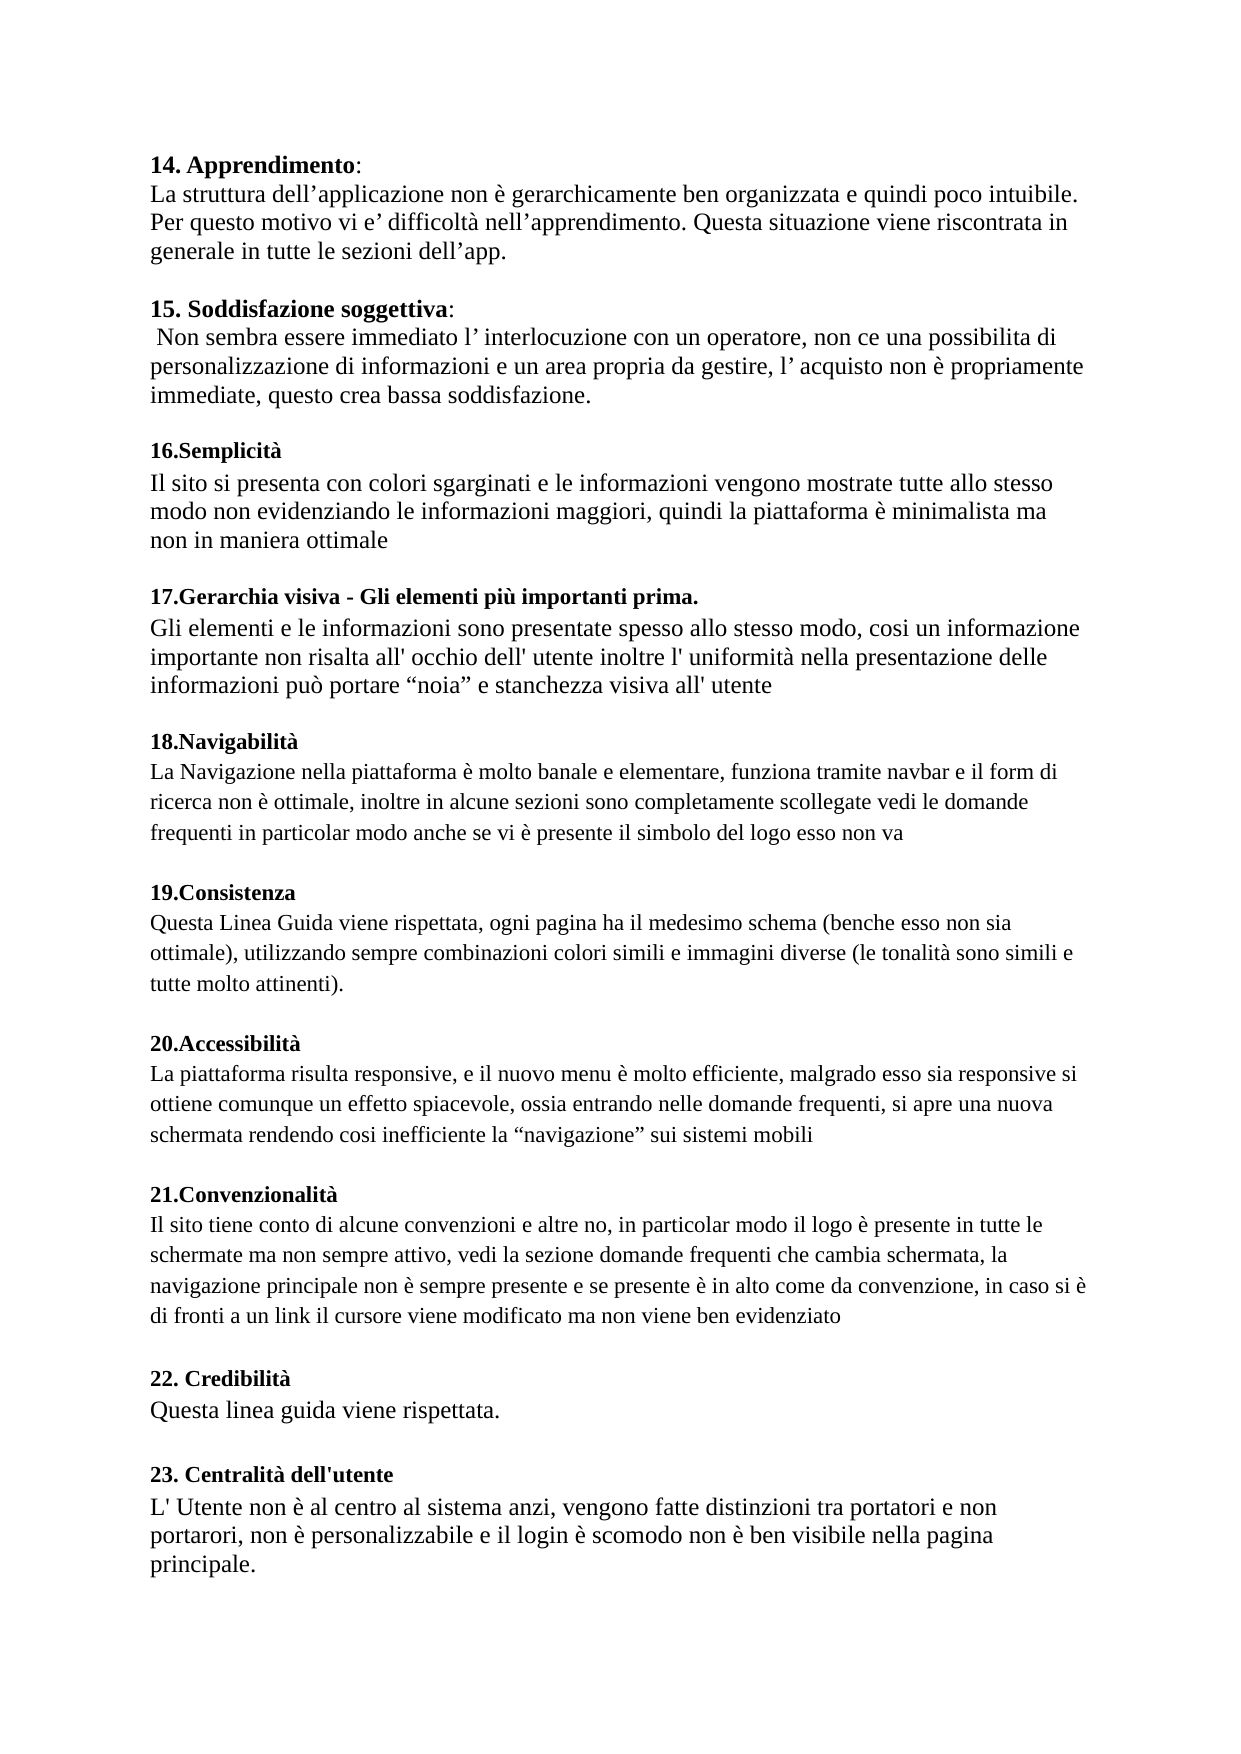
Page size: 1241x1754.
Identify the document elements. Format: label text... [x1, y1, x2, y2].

text Il sito si presenta con colori sgarginati e le informazioni vengono mostrate tutte allo stesso modo non evidenziando le informazioni maggiori, quindi la piattaforma è minimalista ma non in maniera ottimale [150, 468, 1090, 554]
text 19.Consistenza [150, 879, 1090, 905]
text 17.Gerarchia visiva - Gli elementi più importanti prima. [150, 583, 1090, 609]
text 20.Accessibilità [150, 1030, 1090, 1056]
text 14. Apprendimento​: [150, 150, 1090, 179]
text 23. Centralità dell'utente [150, 1461, 1090, 1488]
text Gli elementi e le informazioni sono presentate spesso allo stesso modo, cosi un informazione importante non risalta all' occhio dell' utente inoltre l' uniformità nella presentazione delle informazioni può portare “noia” e stanchezza visiva all' utente [150, 613, 1090, 699]
text 18.Navigabilità [150, 728, 1090, 754]
text ​ Non sembra essere immediato l’ interlocuzione con un operatore, non ce una possibilita di personalizzazione di informazioni e un area propria da gestire, l’ acquisto non è propriamente immediate, questo crea bassa soddisfazione. [150, 322, 1090, 409]
text 21.Convenzionalità [150, 1181, 1090, 1207]
text La Navigazione nella piattaforma è molto banale e elementare, funziona tramite navbar e il form di ricerca non è ottimale, inoltre in alcune sezioni sono completamente scollegate vedi le domande frequenti in particolar modo anche se vi è presente il simbolo del logo esso non va [150, 758, 1090, 845]
text Questa linea guida viene rispettata. [150, 1395, 1090, 1424]
text Il sito tiene conto di alcune convenzioni e altre no, in particolar modo il logo è presente in tutte le schermate ma non sempre attivo, vedi la sezione domande frequenti che cambia schermata, la navigazione principale non è sempre presente e se presente è in alto come da convenzione, in caso si è di fronti a un link il cursore viene modificato ma non viene ben evidenziato [150, 1211, 1090, 1328]
text 15. Soddisfazione soggettiva: [150, 294, 1090, 322]
text L' Utente non è al centro al sistema anzi, vengono fatte distinzioni tra portatori e non portarori, non è personalizzabile e il login è scomodo non è ben visibile nella pagina principale. [150, 1492, 1090, 1578]
text Questa Linea Guida viene rispettata, ogni pagina ha il medesimo schema (benche esso non sia ottimale), utilizzando sempre combinazioni colori simili e immagini diverse (le tonalità sono simili e tutte molto attinenti). [150, 909, 1090, 996]
text La piattaforma risulta responsive, e il nuovo menu è molto efficiente, malgrado esso sia responsive si ottiene comunque un effetto spiacevole, ossia entrando nelle domande frequenti, si apre una nuova schermata rendendo cosi inefficiente la “navigazione” sui sistemi mobili [150, 1060, 1090, 1147]
text 16.Semplicità [150, 437, 1090, 464]
text 22. Credibilità [150, 1365, 1090, 1391]
text La struttura dell’applicazione non è gerarchicamente ben organizzata e quindi poco intuibile. Per questo motivo vi e’ difficoltà nell’apprendimento. Questa situazione viene riscontrata in generale in tutte le sezioni dell’app. [150, 179, 1090, 265]
